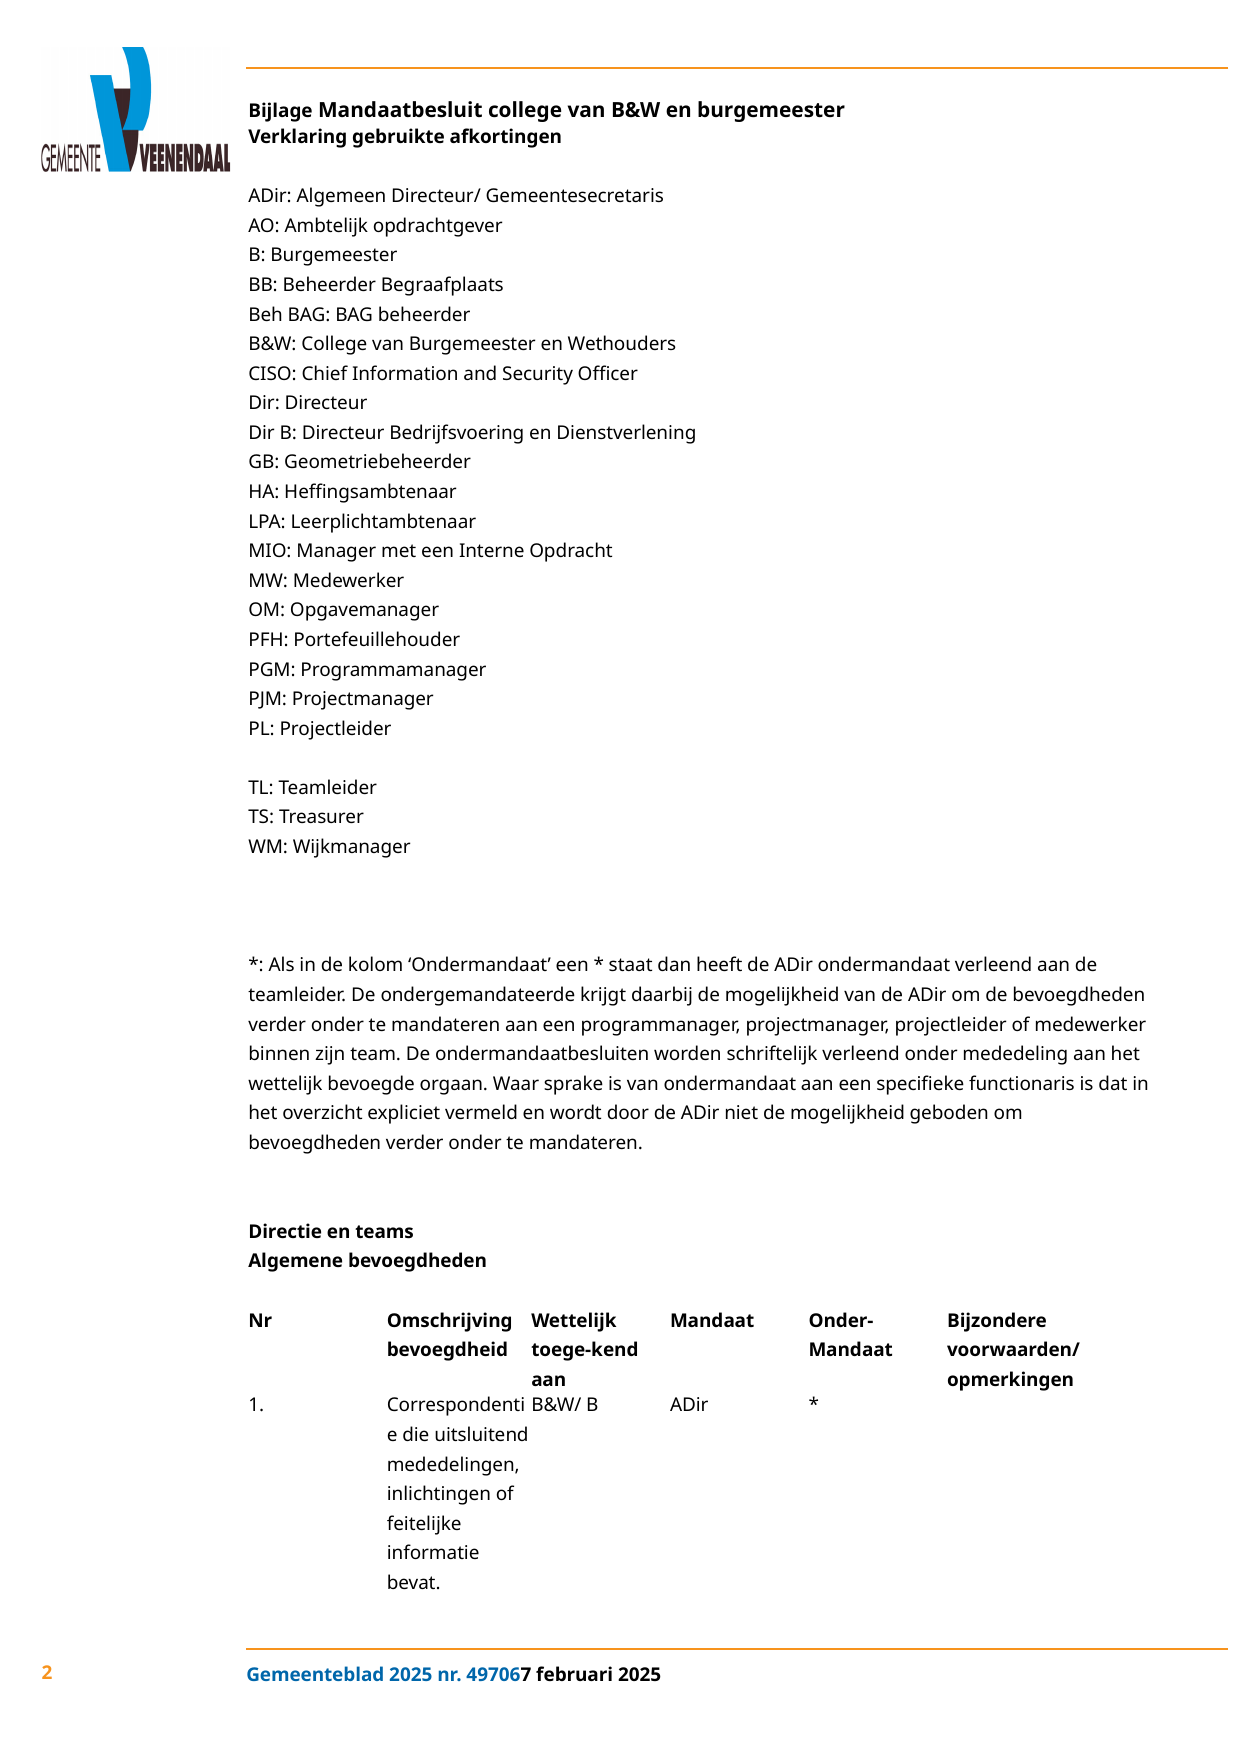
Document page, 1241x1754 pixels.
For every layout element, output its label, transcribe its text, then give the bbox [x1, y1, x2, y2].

text PGM: Programmamanager [248, 656, 1152, 682]
text Beh BAG: BAG beheerder [248, 301, 1152, 327]
text ADir: Algemeen Directeur/ Gemeentesecretaris [248, 182, 1152, 208]
text TS: Treasurer [248, 804, 1152, 829]
text LPA: Leerplichtambtenaar [248, 508, 1152, 534]
text Dir B: Directeur Bedrijfsvoering en Dienstverlening [248, 419, 1152, 445]
text Bijlage Mandaatbesluit college van B&W en burgemeester [248, 95, 1152, 123]
table_header Mandaat [670, 1307, 808, 1392]
table_header Wettelijk toege-kend aan [531, 1307, 670, 1392]
text CISO: Chief Information and Security Officer [248, 360, 1152, 386]
table_cell * [808, 1392, 947, 1595]
table_header Bijzondere voorwaarden/ opmerkingen [947, 1307, 1152, 1392]
text Verklaring gebruikte afkortingen [248, 123, 1152, 149]
text BB: Beheerder Begraafplaats [248, 271, 1152, 297]
text MW: Medewerker [248, 567, 1152, 593]
table_header Omschrijving bevoegdheid [387, 1307, 531, 1392]
text TL: Teamleider [248, 774, 1152, 800]
table_cell [947, 1392, 1152, 1595]
table_header Onder- Mandaat [808, 1307, 947, 1392]
text Directie en teams [248, 1218, 1152, 1244]
text *: Als in de kolom ‘Ondermandaat’ een * staat dan heeft de ADir ondermandaat verleend aan de teamleider. De ondergemandateerde krijgt daarbij de mogelijkheid van de ADir om de bevoegdheden verder onder te mandateren aan een programmanager, projectmanager, projectleider of medewerker binnen zijn team. De ondermandaatbesluiten worden schriftelijk verleend onder mededeling aan het wettelijk bevoegde orgaan. Waar sprake is van ondermandaat aan een specifieke functionaris is dat in het overzicht expliciet vermeld en wordt door de ADir niet de mogelijkheid geboden om bevoegdheden verder onder te mandateren. [248, 952, 1152, 1155]
text PL: Projectleider [248, 715, 1152, 741]
text B: Burgemeester [248, 242, 1152, 267]
text Algemene bevoegdheden [248, 1247, 1152, 1273]
table_cell 1. [248, 1392, 387, 1595]
table_cell B&W/ B [531, 1392, 670, 1595]
text PFH: Portefeuillehouder [248, 626, 1152, 652]
picture [123, 47, 231, 172]
text AO: Ambtelijk opdrachtgever [248, 212, 1152, 238]
text WM: Wijkmanager [248, 833, 1152, 859]
text B&W: College van Burgemeester en Wethouders [248, 330, 1152, 356]
table_cell Correspondentie die uitsluitend mededelingen, inlichtingen of feitelijke informatie bevat. [387, 1392, 531, 1595]
text MIO: Manager met een Interne Opdracht [248, 537, 1152, 563]
picture [41, 47, 130, 172]
text Dir: Directeur [248, 389, 1152, 415]
text OM: Opgavemanager [248, 597, 1152, 622]
text PJM: Projectmanager [248, 685, 1152, 711]
table_cell ADir [670, 1392, 808, 1595]
table_header Nr [248, 1307, 387, 1392]
text HA: Heffingsambtenaar [248, 478, 1152, 504]
text GB: Geometriebeheerder [248, 449, 1152, 474]
